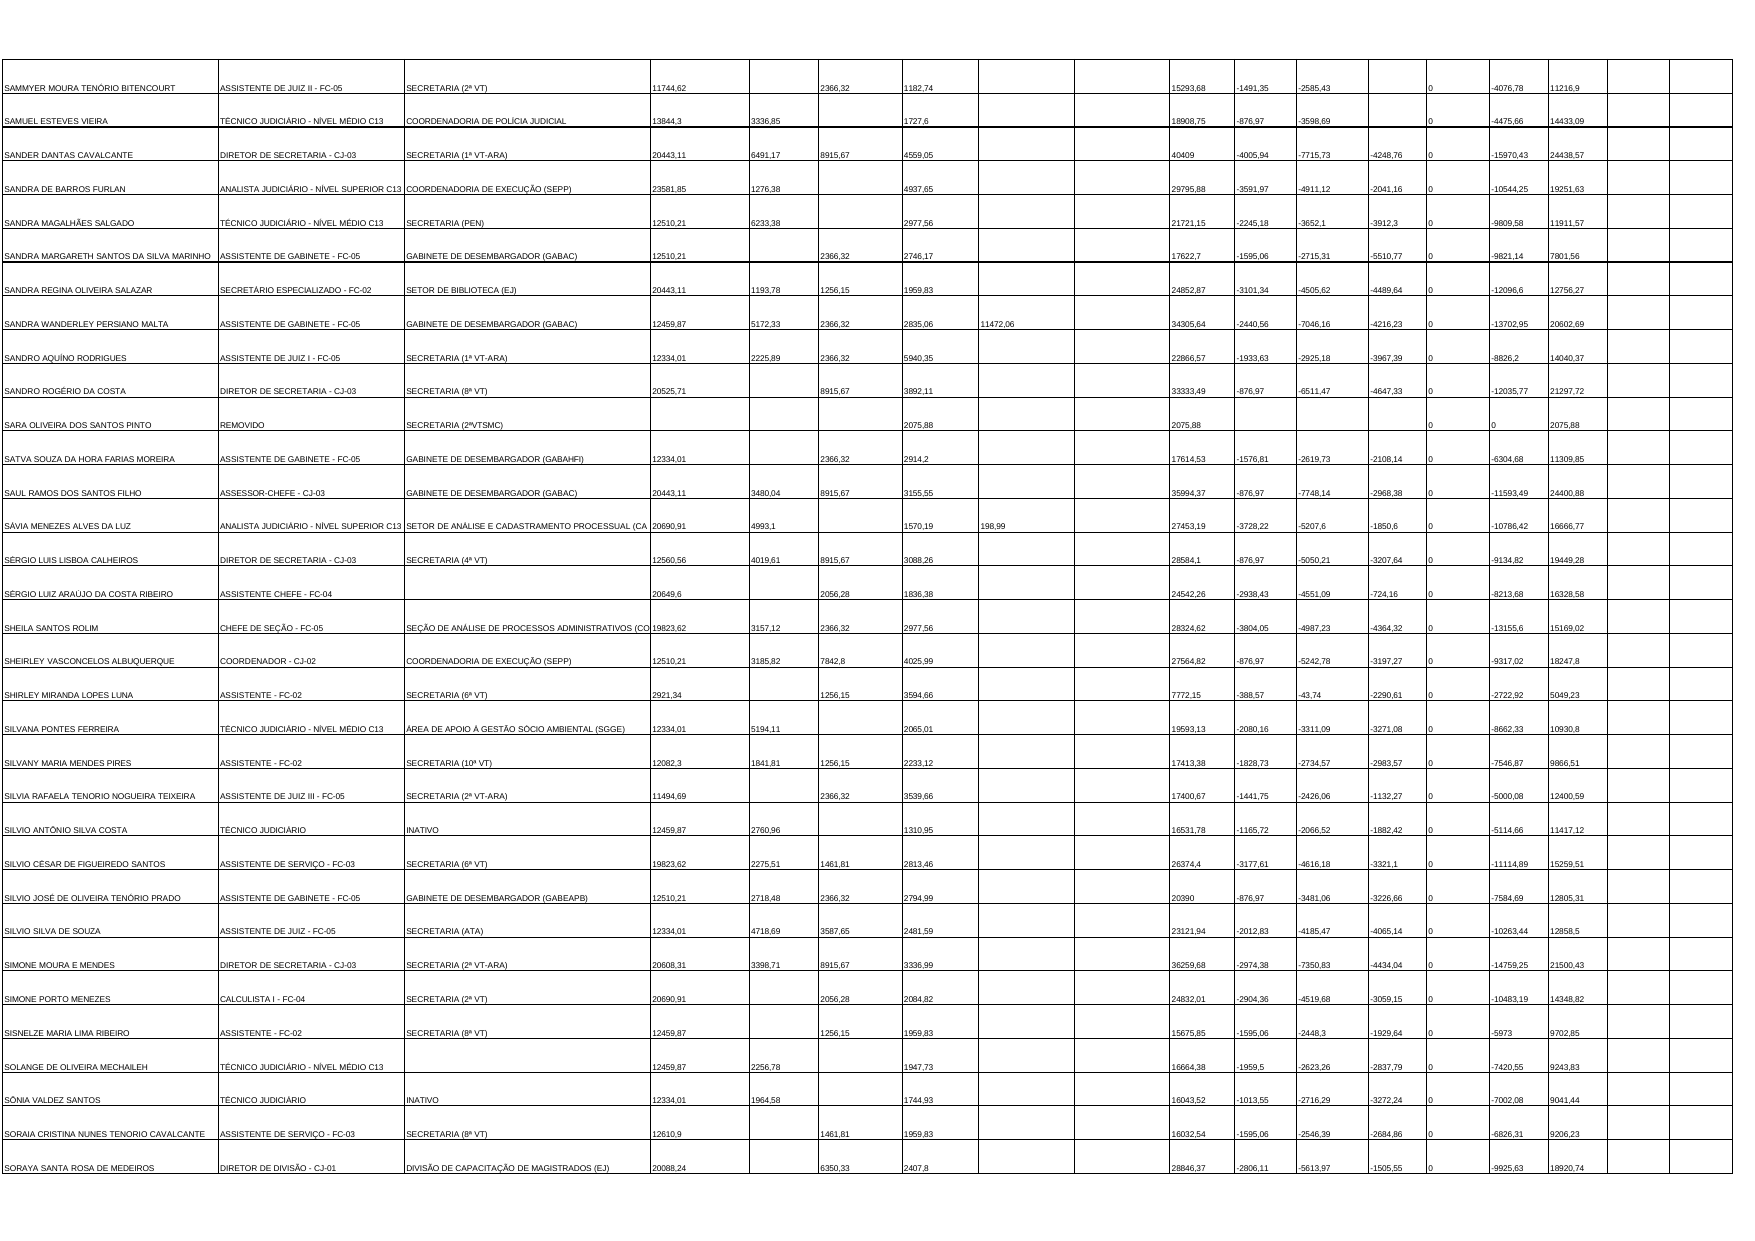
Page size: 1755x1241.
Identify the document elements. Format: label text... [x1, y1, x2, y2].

table_cell 0 [1427, 701, 1489, 734]
table_cell -4065,14 [1369, 904, 1426, 937]
table_cell [1075, 364, 1169, 397]
table_cell GABINETE DE DESEMBARGADOR (GABAC) [405, 296, 650, 329]
table_cell SECRETARIA (1ª VT-ARA) [405, 330, 650, 363]
table_cell [1075, 533, 1169, 565]
table_cell [1608, 263, 1669, 295]
table_cell 4718,69 [750, 904, 818, 937]
table_cell [750, 769, 818, 802]
table_cell 0 [1427, 465, 1489, 498]
table_cell [979, 161, 1074, 194]
table_cell 0 [1427, 364, 1489, 397]
table_cell 26374,4 [1170, 836, 1234, 869]
table_cell SILVANY MARIA MENDES PIRES [3, 735, 218, 768]
table_cell [1670, 634, 1732, 667]
table_cell 2718,48 [750, 870, 818, 903]
table_cell -10544,25 [1490, 161, 1548, 194]
table_cell -4616,18 [1297, 836, 1368, 869]
table_cell 12756,27 [1549, 263, 1607, 295]
table_cell 15259,51 [1549, 836, 1607, 869]
table_cell -13155,6 [1490, 600, 1548, 633]
table_cell ASSISTENTE DE SERVIÇO - FC-03 [219, 836, 404, 869]
table_header SAMMYER MOURA TENÓRIO BITENCOURT [3, 60, 218, 93]
table_cell -5510,77 [1369, 229, 1426, 261]
table_cell 3088,26 [903, 533, 978, 565]
table_cell SILVIO JOSÉ DE OLIVEIRA TENÓRIO PRADO [3, 870, 218, 903]
table_cell 0 [1427, 296, 1489, 329]
table_cell [1670, 330, 1732, 363]
table_cell 6350,33 [819, 1140, 902, 1173]
table_cell -4519,68 [1297, 971, 1368, 1004]
table_cell 0 [1427, 870, 1489, 903]
table_cell -2904,36 [1235, 971, 1296, 1004]
table_cell 11417,12 [1549, 803, 1607, 835]
table_cell SECRETARIA (4ª VT) [405, 533, 650, 565]
table_cell -10263,44 [1490, 904, 1548, 937]
table_cell SILVIO SILVA DE SOUZA [3, 904, 218, 937]
table_cell -7748,14 [1297, 465, 1368, 498]
table_cell 8915,67 [819, 364, 902, 397]
table_cell 18247,8 [1549, 634, 1607, 667]
table_cell 1256,15 [819, 1005, 902, 1038]
table_cell [1670, 735, 1732, 768]
table_cell [1075, 1005, 1169, 1038]
table_cell -3177,61 [1235, 836, 1296, 869]
table_cell TÉCNICO JUDICIÁRIO - NÍVEL MÉDIO C13 [219, 1039, 404, 1072]
table_cell 6233,38 [750, 195, 818, 228]
table_cell 27453,19 [1170, 499, 1234, 532]
table_cell [1075, 600, 1169, 633]
table_cell -2290,61 [1369, 668, 1426, 700]
table_header 15293,68 [1170, 60, 1234, 93]
table_cell 9866,51 [1549, 735, 1607, 768]
table_cell SANDRO ROGÉRIO DA COSTA [3, 364, 218, 397]
table_cell [1608, 1005, 1669, 1038]
table_cell [1608, 904, 1669, 937]
table_cell -1013,55 [1235, 1073, 1296, 1105]
table_cell 20443,11 [651, 128, 749, 160]
table_cell COORDENADOR - CJ-02 [219, 634, 404, 667]
table_cell SETOR DE BIBLIOTECA (EJ) [405, 263, 650, 295]
table_cell -9925,63 [1490, 1140, 1548, 1173]
table_cell [405, 1039, 650, 1072]
table_cell 5049,23 [1549, 668, 1607, 700]
table_cell SILVANA PONTES FERREIRA [3, 701, 218, 734]
table_cell 1256,15 [819, 668, 902, 700]
table_cell 13844,3 [651, 94, 749, 126]
table_cell [979, 803, 1074, 835]
table_cell 4019,61 [750, 533, 818, 565]
table_cell [1608, 94, 1669, 126]
table_cell [1608, 803, 1669, 835]
table_cell SECRETARIA (ATA) [405, 904, 650, 937]
table_cell [1670, 1039, 1732, 1072]
table_cell 0 [1427, 836, 1489, 869]
table_cell [979, 128, 1074, 160]
table_cell -2968,38 [1369, 465, 1426, 498]
table_cell SECRETARIA (2ªVTSMC) [405, 398, 650, 430]
table_cell SIMONE PORTO MENEZES [3, 971, 218, 1004]
table_cell SIMONE MOURA E MENDES [3, 938, 218, 970]
table_cell [1670, 465, 1732, 498]
table_cell [1075, 634, 1169, 667]
table_cell 2914,2 [903, 431, 978, 464]
table_cell [1608, 938, 1669, 970]
table_cell 20525,71 [651, 364, 749, 397]
table_cell 198,99 [979, 499, 1074, 532]
table_cell ANALISTA JUDICIÁRIO - NÍVEL SUPERIOR C13 [219, 161, 404, 194]
table_cell -2080,16 [1235, 701, 1296, 734]
table_cell 12610,9 [651, 1106, 749, 1139]
table_cell SÁVIA MENEZES ALVES DA LUZ [3, 499, 218, 532]
table_cell 0 [1427, 330, 1489, 363]
table_cell [1075, 1140, 1169, 1173]
table_cell [979, 533, 1074, 565]
table_cell -5114,66 [1490, 803, 1548, 835]
table_cell -8213,68 [1490, 566, 1548, 599]
table_cell -7584,69 [1490, 870, 1548, 903]
table_cell [979, 870, 1074, 903]
table_cell [979, 465, 1074, 498]
table_cell -1959,5 [1235, 1039, 1296, 1072]
table_cell [819, 499, 902, 532]
table_cell -3598,69 [1297, 94, 1368, 126]
table_cell -2837,79 [1369, 1039, 1426, 1072]
table_cell [750, 971, 818, 1004]
table_cell 12459,87 [651, 803, 749, 835]
table_cell [1670, 431, 1732, 464]
table_cell -12035,77 [1490, 364, 1548, 397]
table_cell [979, 1039, 1074, 1072]
table_cell -3272,24 [1369, 1073, 1426, 1105]
table_cell INATIVO [405, 1073, 650, 1105]
table_cell 16043,52 [1170, 1073, 1234, 1105]
table_cell SECRETARIA (2ª VT) [405, 971, 650, 1004]
table_cell [1608, 870, 1669, 903]
table_cell 15169,02 [1549, 600, 1607, 633]
table_cell SILVIA RAFAELA TENORIO NOGUEIRA TEIXEIRA [3, 769, 218, 802]
table_cell -1165,72 [1235, 803, 1296, 835]
table_cell 0 [1427, 398, 1489, 430]
table_cell -3591,97 [1235, 161, 1296, 194]
table_cell -10483,19 [1490, 971, 1548, 1004]
table_cell 17413,38 [1170, 735, 1234, 768]
table_cell 12334,01 [651, 330, 749, 363]
table_cell 11494,69 [651, 769, 749, 802]
table_cell [1075, 668, 1169, 700]
table_cell 24832,01 [1170, 971, 1234, 1004]
table_cell [819, 803, 902, 835]
table_cell 2366,32 [819, 431, 902, 464]
table_cell 0 [1427, 195, 1489, 228]
table_cell ASSISTENTE DE GABINETE - FC-05 [219, 870, 404, 903]
table_cell [1297, 398, 1368, 430]
table_cell [1608, 668, 1669, 700]
table_cell [979, 94, 1074, 126]
table_cell ÁREA DE APOIO À GESTÃO SÓCIO AMBIENTAL (SGGE) [405, 701, 650, 734]
table_cell [750, 229, 818, 261]
table_cell 8915,67 [819, 938, 902, 970]
table_cell 1256,15 [819, 263, 902, 295]
table_cell 9243,83 [1549, 1039, 1607, 1072]
table_cell [1670, 769, 1732, 802]
table_cell -3059,15 [1369, 971, 1426, 1004]
table_cell -2619,73 [1297, 431, 1368, 464]
table_cell -876,97 [1235, 465, 1296, 498]
table_cell GABINETE DE DESEMBARGADOR (GABEAPB) [405, 870, 650, 903]
table_cell 20443,11 [651, 263, 749, 295]
table_cell -2925,18 [1297, 330, 1368, 363]
table_cell [1670, 1106, 1732, 1139]
table_cell 2760,96 [750, 803, 818, 835]
table_cell SECRETÁRIO ESPECIALIZADO - FC-02 [219, 263, 404, 295]
table_cell 8915,67 [819, 533, 902, 565]
table_cell [1670, 600, 1732, 633]
table_cell [1235, 398, 1296, 430]
table_cell 20690,91 [651, 499, 749, 532]
table_cell 1461,81 [819, 1106, 902, 1139]
table_cell -1933,63 [1235, 330, 1296, 363]
table_cell 36259,68 [1170, 938, 1234, 970]
table_cell 2366,32 [819, 330, 902, 363]
table_cell -13702,95 [1490, 296, 1548, 329]
table_cell 28324,62 [1170, 600, 1234, 633]
table_cell COORDENADORIA DE POLÍCIA JUDICIAL [405, 94, 650, 126]
table_cell 14433,09 [1549, 94, 1607, 126]
table_cell 9702,85 [1549, 1005, 1607, 1038]
table_cell -1505,55 [1369, 1140, 1426, 1173]
table_cell SORAIA CRISTINA NUNES TENORIO CAVALCANTE [3, 1106, 218, 1139]
table_cell -388,57 [1235, 668, 1296, 700]
table_cell -2426,06 [1297, 769, 1368, 802]
table_cell 0 [1427, 566, 1489, 599]
table_cell [819, 1073, 902, 1105]
table_cell [819, 195, 902, 228]
table_cell [1075, 566, 1169, 599]
table_cell -3728,22 [1235, 499, 1296, 532]
table_cell [1670, 1005, 1732, 1038]
table_cell -2806,11 [1235, 1140, 1296, 1173]
table_cell 2075,88 [1549, 398, 1607, 430]
table_cell SANDRA MARGARETH SANTOS DA SILVA MARINHO [3, 229, 218, 261]
table_cell 1836,38 [903, 566, 978, 599]
table_cell SANDRA REGINA OLIVEIRA SALAZAR [3, 263, 218, 295]
table_cell [1608, 128, 1669, 160]
table_header SECRETARIA (2ª VT) [405, 60, 650, 93]
table_cell [1608, 735, 1669, 768]
table_cell -6511,47 [1297, 364, 1368, 397]
table_cell -9809,58 [1490, 195, 1548, 228]
table_cell 17400,67 [1170, 769, 1234, 802]
table_cell [1670, 128, 1732, 160]
table_cell SAUL RAMOS DOS SANTOS FILHO [3, 465, 218, 498]
table_cell -4364,32 [1369, 600, 1426, 633]
table_cell SANDRA WANDERLEY PERSIANO MALTA [3, 296, 218, 329]
table_cell TÉCNICO JUDICIÁRIO [219, 803, 404, 835]
table_cell 12858,5 [1549, 904, 1607, 937]
table_cell [1075, 195, 1169, 228]
table_cell [819, 701, 902, 734]
table_cell 3155,55 [903, 465, 978, 498]
table_cell 2225,89 [750, 330, 818, 363]
table_cell [979, 971, 1074, 1004]
table_cell -1850,6 [1369, 499, 1426, 532]
table_cell 0 [1427, 533, 1489, 565]
table_cell [405, 566, 650, 599]
table_cell 0 [1427, 263, 1489, 295]
table_cell [1075, 836, 1169, 869]
table_cell -4216,23 [1369, 296, 1426, 329]
table_cell -2716,29 [1297, 1073, 1368, 1105]
table_cell 19449,28 [1549, 533, 1607, 565]
table_cell 8915,67 [819, 465, 902, 498]
table_cell [979, 330, 1074, 363]
table_cell 12510,21 [651, 229, 749, 261]
table_cell -5242,78 [1297, 634, 1368, 667]
table_cell [1369, 398, 1426, 430]
table_cell 19823,62 [651, 836, 749, 869]
table_cell 2481,59 [903, 904, 978, 937]
table_cell [1075, 465, 1169, 498]
table_cell 12510,21 [651, 634, 749, 667]
table_cell [1608, 769, 1669, 802]
table_cell 21297,72 [1549, 364, 1607, 397]
table_cell 12334,01 [651, 431, 749, 464]
table_cell [1369, 94, 1426, 126]
table_cell -43,74 [1297, 668, 1368, 700]
table_cell -5207,6 [1297, 499, 1368, 532]
table_cell [651, 398, 749, 430]
table_header -4076,78 [1490, 60, 1548, 93]
table_cell -876,97 [1235, 634, 1296, 667]
table_cell [1075, 735, 1169, 768]
table_cell 2921,34 [651, 668, 749, 700]
table_cell ASSISTENTE - FC-02 [219, 668, 404, 700]
table_cell 0 [1427, 431, 1489, 464]
table_cell [979, 195, 1074, 228]
table_cell COORDENADORIA DE EXECUÇÃO (SEPP) [405, 634, 650, 667]
table_cell [1670, 229, 1732, 261]
table_cell 1959,83 [903, 1106, 978, 1139]
table_cell [1075, 1073, 1169, 1105]
table_cell -2974,38 [1235, 938, 1296, 970]
table_cell ASSISTENTE DE GABINETE - FC-05 [219, 229, 404, 261]
table_cell 1570,19 [903, 499, 978, 532]
table_cell -2440,56 [1235, 296, 1296, 329]
table_cell 5194,11 [750, 701, 818, 734]
table_cell [1608, 296, 1669, 329]
table_cell 9041,44 [1549, 1073, 1607, 1105]
table_cell [1608, 1140, 1669, 1173]
table_cell 12082,3 [651, 735, 749, 768]
table_cell -1929,64 [1369, 1005, 1426, 1038]
table_cell -3226,66 [1369, 870, 1426, 903]
table_cell DIRETOR DE SECRETARIA - CJ-03 [219, 364, 404, 397]
table_cell [979, 1140, 1074, 1173]
table_header ASSISTENTE DE JUIZ II - FC-05 [219, 60, 404, 93]
table_cell -1595,06 [1235, 1106, 1296, 1139]
table_cell -2938,43 [1235, 566, 1296, 599]
table_cell 1276,38 [750, 161, 818, 194]
table_cell 1841,81 [750, 735, 818, 768]
table_cell ASSISTENTE DE SERVIÇO - FC-03 [219, 1106, 404, 1139]
table_cell -1132,27 [1369, 769, 1426, 802]
table_cell [1608, 971, 1669, 1004]
table_cell [1670, 94, 1732, 126]
table_cell [1670, 1073, 1732, 1105]
table_cell 20443,11 [651, 465, 749, 498]
table_cell -3207,64 [1369, 533, 1426, 565]
table_cell -3311,09 [1297, 701, 1368, 734]
table_cell 3398,71 [750, 938, 818, 970]
table_cell [1670, 533, 1732, 565]
table_cell [1670, 836, 1732, 869]
table_cell [1075, 398, 1169, 430]
table_cell 2256,78 [750, 1039, 818, 1072]
table_cell [1608, 1106, 1669, 1139]
table_cell SHEILA SANTOS ROLIM [3, 600, 218, 633]
table_cell [1075, 330, 1169, 363]
table_cell SECRETARIA (8ª VT) [405, 1005, 650, 1038]
table_cell SECRETARIA (6ª VT) [405, 668, 650, 700]
table_cell -3967,39 [1369, 330, 1426, 363]
table_cell 4937,65 [903, 161, 978, 194]
table_cell 2794,99 [903, 870, 978, 903]
table_cell 0 [1427, 735, 1489, 768]
table_cell 1193,78 [750, 263, 818, 295]
table_cell -4987,23 [1297, 600, 1368, 633]
table_cell SECRETARIA (6ª VT) [405, 836, 650, 869]
table_header 1182,74 [903, 60, 978, 93]
table_cell -8662,33 [1490, 701, 1548, 734]
table_cell -4551,09 [1297, 566, 1368, 599]
table_cell [1075, 870, 1169, 903]
table_cell [1075, 769, 1169, 802]
table_header [1075, 60, 1169, 93]
table_cell 1256,15 [819, 735, 902, 768]
table_cell SÔNIA VALDEZ SANTOS [3, 1073, 218, 1105]
table_cell -9821,14 [1490, 229, 1548, 261]
table_cell DIRETOR DE SECRETARIA - CJ-03 [219, 938, 404, 970]
table_cell -12096,6 [1490, 263, 1548, 295]
table_cell -876,97 [1235, 94, 1296, 126]
table_cell SECRETARIA (10ª VT) [405, 735, 650, 768]
table_cell -2722,92 [1490, 668, 1548, 700]
table_cell 0 [1427, 769, 1489, 802]
table_cell 8915,67 [819, 128, 902, 160]
table_cell 0 [1427, 128, 1489, 160]
table_cell 5172,33 [750, 296, 818, 329]
table_cell -2684,86 [1369, 1106, 1426, 1139]
table_cell [1670, 364, 1732, 397]
table_cell 29795,88 [1170, 161, 1234, 194]
table_cell 27564,82 [1170, 634, 1234, 667]
table_cell 2366,32 [819, 769, 902, 802]
table_cell 16531,78 [1170, 803, 1234, 835]
table_cell 18920,74 [1549, 1140, 1607, 1173]
table_cell [979, 634, 1074, 667]
table_cell 17622,7 [1170, 229, 1234, 261]
table_cell -4647,33 [1369, 364, 1426, 397]
table_cell 2366,32 [819, 296, 902, 329]
table_cell -2108,14 [1369, 431, 1426, 464]
table_cell -1595,06 [1235, 229, 1296, 261]
table_cell ASSISTENTE CHEFE - FC-04 [219, 566, 404, 599]
table_cell -2066,52 [1297, 803, 1368, 835]
table_cell [750, 1005, 818, 1038]
table_header [979, 60, 1074, 93]
table_cell [1075, 938, 1169, 970]
table_cell -3912,3 [1369, 195, 1426, 228]
table_cell 0 [1427, 1005, 1489, 1038]
table_cell 3587,65 [819, 904, 902, 937]
table_cell 12459,87 [651, 1039, 749, 1072]
table_cell 0 [1427, 971, 1489, 1004]
table_cell -1576,81 [1235, 431, 1296, 464]
table_cell -11593,49 [1490, 465, 1548, 498]
table_cell -1441,75 [1235, 769, 1296, 802]
table_cell TÉCNICO JUDICIÁRIO - NÍVEL MÉDIO C13 [219, 701, 404, 734]
table_cell [1608, 364, 1669, 397]
table_cell 12334,01 [651, 1073, 749, 1105]
table_cell [979, 1005, 1074, 1038]
table_cell SILVIO CÉSAR DE FIGUEIREDO SANTOS [3, 836, 218, 869]
table_cell 0 [1427, 600, 1489, 633]
table_cell 2075,88 [1170, 398, 1234, 430]
table_cell TÉCNICO JUDICIÁRIO - NÍVEL MÉDIO C13 [219, 195, 404, 228]
table_cell SECRETARIA (1ª VT-ARA) [405, 128, 650, 160]
table_cell 4993,1 [750, 499, 818, 532]
table_cell -7002,08 [1490, 1073, 1548, 1105]
table_cell [1670, 870, 1732, 903]
table_cell 40409 [1170, 128, 1234, 160]
table_cell [979, 600, 1074, 633]
table_cell 0 [1427, 94, 1489, 126]
table_cell [1075, 229, 1169, 261]
table_cell [979, 735, 1074, 768]
table_header 11216,9 [1549, 60, 1607, 93]
table_cell ASSISTENTE DE GABINETE - FC-05 [219, 296, 404, 329]
table_cell 2233,12 [903, 735, 978, 768]
table_cell -2448,3 [1297, 1005, 1368, 1038]
table_header [1670, 60, 1732, 93]
table_cell SECRETARIA (2ª VT-ARA) [405, 769, 650, 802]
table_cell -3652,1 [1297, 195, 1368, 228]
table_cell -3101,34 [1235, 263, 1296, 295]
table_cell 2366,32 [819, 870, 902, 903]
table_cell SILVIO ANTÔNIO SILVA COSTA [3, 803, 218, 835]
table_cell ASSISTENTE DE GABINETE - FC-05 [219, 431, 404, 464]
table_cell 2056,28 [819, 566, 902, 599]
table_cell [1608, 836, 1669, 869]
table_cell [979, 836, 1074, 869]
table_cell [1608, 229, 1669, 261]
table_cell 1310,95 [903, 803, 978, 835]
table_cell [1608, 398, 1669, 430]
table_cell -9134,82 [1490, 533, 1548, 565]
table_cell [979, 398, 1074, 430]
table_cell -4005,94 [1235, 128, 1296, 160]
table_cell [1075, 431, 1169, 464]
table_cell [1670, 668, 1732, 700]
table_cell [1075, 296, 1169, 329]
table_cell 0 [1427, 1140, 1489, 1173]
table_cell 7801,56 [1549, 229, 1607, 261]
table_cell 22866,57 [1170, 330, 1234, 363]
table_cell 28846,37 [1170, 1140, 1234, 1173]
table_cell [1608, 600, 1669, 633]
table_cell [979, 938, 1074, 970]
table_cell [979, 769, 1074, 802]
table_cell TÉCNICO JUDICIÁRIO - NÍVEL MÉDIO C13 [219, 94, 404, 126]
table_cell 23121,94 [1170, 904, 1234, 937]
table_cell 12334,01 [651, 904, 749, 937]
table_cell ANALISTA JUDICIÁRIO - NÍVEL SUPERIOR C13 [219, 499, 404, 532]
table_cell 17614,53 [1170, 431, 1234, 464]
table_cell 24852,87 [1170, 263, 1234, 295]
table_cell [1608, 1073, 1669, 1105]
table_cell 21721,15 [1170, 195, 1234, 228]
table_cell [1670, 803, 1732, 835]
table_cell [819, 94, 902, 126]
table_cell DIRETOR DE SECRETARIA - CJ-03 [219, 128, 404, 160]
table_cell 19251,63 [1549, 161, 1607, 194]
table_cell 3336,85 [750, 94, 818, 126]
table_cell -3804,05 [1235, 600, 1296, 633]
table_cell SÉRGIO LUIS LISBOA CALHEIROS [3, 533, 218, 565]
table_header 2366,32 [819, 60, 902, 93]
table_cell [819, 398, 902, 430]
table_cell 2075,88 [903, 398, 978, 430]
table_cell 2835,06 [903, 296, 978, 329]
table_cell 19593,13 [1170, 701, 1234, 734]
table_cell 12400,59 [1549, 769, 1607, 802]
table_cell 16666,77 [1549, 499, 1607, 532]
table_cell 24400,88 [1549, 465, 1607, 498]
table_cell 5940,35 [903, 330, 978, 363]
table_cell 0 [1427, 1106, 1489, 1139]
table_cell [1608, 533, 1669, 565]
table_cell [1608, 465, 1669, 498]
table_cell -9317,02 [1490, 634, 1548, 667]
table_cell [1075, 971, 1169, 1004]
table_cell [1075, 1106, 1169, 1139]
table_cell 35994,37 [1170, 465, 1234, 498]
table_cell SEÇÃO DE ANÁLISE DE PROCESSOS ADMINISTRATIVOS (CO [405, 600, 650, 633]
table_cell 2977,56 [903, 195, 978, 228]
table_cell -5613,97 [1297, 1140, 1368, 1173]
table_cell ASSESSOR-CHEFE - CJ-03 [219, 465, 404, 498]
table_cell -7350,83 [1297, 938, 1368, 970]
table_cell [819, 1039, 902, 1072]
table_cell SANDRO AQUÍNO RODRIGUES [3, 330, 218, 363]
table_cell 23581,85 [651, 161, 749, 194]
table_cell TÉCNICO JUDICIÁRIO [219, 1073, 404, 1105]
table_cell 3480,04 [750, 465, 818, 498]
table_cell -10786,42 [1490, 499, 1548, 532]
table_cell SECRETARIA (8ª VT) [405, 1106, 650, 1139]
table_cell 12459,87 [651, 296, 749, 329]
table_cell 16032,54 [1170, 1106, 1234, 1139]
table_cell 20690,91 [651, 971, 749, 1004]
table_cell [750, 1106, 818, 1139]
table_cell -3197,27 [1369, 634, 1426, 667]
table_cell 19823,62 [651, 600, 749, 633]
table_cell 0 [1427, 803, 1489, 835]
table_header -1491,35 [1235, 60, 1296, 93]
table_cell ASSISTENTE DE JUIZ - FC-05 [219, 904, 404, 937]
table_cell 12805,31 [1549, 870, 1607, 903]
table_cell -2012,83 [1235, 904, 1296, 937]
table_cell [1075, 499, 1169, 532]
table_cell 2746,17 [903, 229, 978, 261]
table_cell ASSISTENTE - FC-02 [219, 1005, 404, 1038]
table_cell GABINETE DE DESEMBARGADOR (GABAC) [405, 229, 650, 261]
table_cell DIRETOR DE DIVISÃO - CJ-01 [219, 1140, 404, 1173]
table_cell 12459,87 [651, 1005, 749, 1038]
table_cell -7546,87 [1490, 735, 1548, 768]
table_cell CHEFE DE SEÇÃO - FC-05 [219, 600, 404, 633]
table_cell [1075, 94, 1169, 126]
table_cell [1075, 701, 1169, 734]
table_cell 9206,23 [1549, 1106, 1607, 1139]
table_cell [1670, 499, 1732, 532]
table_cell -2983,57 [1369, 735, 1426, 768]
table_cell DIVISÃO DE CAPACITAÇÃO DE MAGISTRADOS (EJ) [405, 1140, 650, 1173]
table_cell -5050,21 [1297, 533, 1368, 565]
table_cell -14759,25 [1490, 938, 1548, 970]
table_cell -7046,16 [1297, 296, 1368, 329]
table_cell SATVA SOUZA DA HORA FARIAS MOREIRA [3, 431, 218, 464]
table_cell [1608, 566, 1669, 599]
table_cell 24438,57 [1549, 128, 1607, 160]
table_cell SAMUEL ESTEVES VIEIRA [3, 94, 218, 126]
table_cell [979, 229, 1074, 261]
table_cell 21500,43 [1549, 938, 1607, 970]
table_cell [1670, 263, 1732, 295]
table_header 11744,62 [651, 60, 749, 93]
table_cell -4434,04 [1369, 938, 1426, 970]
table_cell [1670, 195, 1732, 228]
table_cell [979, 1073, 1074, 1105]
table_cell 15675,85 [1170, 1005, 1234, 1038]
table_cell 12510,21 [651, 195, 749, 228]
table_cell -1882,42 [1369, 803, 1426, 835]
table_cell [1075, 904, 1169, 937]
table_cell [1608, 195, 1669, 228]
table_cell [1670, 971, 1732, 1004]
table_cell [1670, 904, 1732, 937]
table_cell 12334,01 [651, 701, 749, 734]
table_cell -3481,06 [1297, 870, 1368, 903]
table_cell -5000,08 [1490, 769, 1548, 802]
table_cell SÉRGIO LUIZ ARAÚJO DA COSTA RIBEIRO [3, 566, 218, 599]
table_cell SOLANGE DE OLIVEIRA MECHAILEH [3, 1039, 218, 1072]
table_cell 11472,06 [979, 296, 1074, 329]
table_cell 20608,31 [651, 938, 749, 970]
table_cell SETOR DE ANÁLISE E CADASTRAMENTO PROCESSUAL (CA [405, 499, 650, 532]
table_cell 20390 [1170, 870, 1234, 903]
table_header 0 [1427, 60, 1489, 93]
table_cell 2407,8 [903, 1140, 978, 1173]
table_cell -1595,06 [1235, 1005, 1296, 1038]
table_cell ASSISTENTE - FC-02 [219, 735, 404, 768]
table_cell [1670, 1140, 1732, 1173]
table_cell [1608, 701, 1669, 734]
table_cell 11309,85 [1549, 431, 1607, 464]
table_cell 10930,8 [1549, 701, 1607, 734]
table_cell [1608, 431, 1669, 464]
table_cell 14040,37 [1549, 330, 1607, 363]
table_cell 7772,15 [1170, 668, 1234, 700]
table_cell REMOVIDO [219, 398, 404, 430]
table_cell -6304,68 [1490, 431, 1548, 464]
table_cell 20649,6 [651, 566, 749, 599]
table_cell [1075, 1039, 1169, 1072]
table_cell 1461,81 [819, 836, 902, 869]
table_cell 2275,51 [750, 836, 818, 869]
table_cell 2056,28 [819, 971, 902, 1004]
table_cell 2084,82 [903, 971, 978, 1004]
table_cell 3336,99 [903, 938, 978, 970]
table_cell [750, 398, 818, 430]
table_cell 2366,32 [819, 229, 902, 261]
table_cell -15970,43 [1490, 128, 1548, 160]
table_cell -6826,31 [1490, 1106, 1548, 1139]
table_cell [750, 364, 818, 397]
table_cell -2623,26 [1297, 1039, 1368, 1072]
table_cell GABINETE DE DESEMBARGADOR (GABAHFI) [405, 431, 650, 464]
table_cell [1075, 803, 1169, 835]
table_cell [1670, 701, 1732, 734]
table_cell 1964,58 [750, 1073, 818, 1105]
table_header -2585,43 [1297, 60, 1368, 93]
table_cell 0 [1427, 1073, 1489, 1105]
table_cell 20602,69 [1549, 296, 1607, 329]
table_cell [1608, 161, 1669, 194]
table_cell 0 [1427, 1039, 1489, 1072]
table_cell -2715,31 [1297, 229, 1368, 261]
table_cell [979, 431, 1074, 464]
table_cell [819, 161, 902, 194]
table_cell -3271,08 [1369, 701, 1426, 734]
table_cell 2065,01 [903, 701, 978, 734]
table_cell -724,16 [1369, 566, 1426, 599]
table_cell -2546,39 [1297, 1106, 1368, 1139]
table_cell [750, 566, 818, 599]
table_cell SISNELZE MARIA LIMA RIBEIRO [3, 1005, 218, 1038]
table_cell [1670, 938, 1732, 970]
table_cell -4505,62 [1297, 263, 1368, 295]
table_cell -2041,16 [1369, 161, 1426, 194]
table_cell [979, 364, 1074, 397]
table_cell -7420,55 [1490, 1039, 1548, 1072]
table_cell 11911,57 [1549, 195, 1607, 228]
table_cell [1670, 566, 1732, 599]
table_cell 3157,12 [750, 600, 818, 633]
table_cell 14348,82 [1549, 971, 1607, 1004]
table_cell SANDRA DE BARROS FURLAN [3, 161, 218, 194]
table_cell 1744,93 [903, 1073, 978, 1105]
table_cell 1727,6 [903, 94, 978, 126]
table_cell 4559,05 [903, 128, 978, 160]
table_cell [1608, 499, 1669, 532]
table_header [1608, 60, 1669, 93]
table_cell [1075, 128, 1169, 160]
table_cell SANDRA MAGALHÃES SALGADO [3, 195, 218, 228]
table_cell -4185,47 [1297, 904, 1368, 937]
table_cell 3594,66 [903, 668, 978, 700]
table_cell 4025,99 [903, 634, 978, 667]
table_cell [979, 1106, 1074, 1139]
table_cell -876,97 [1235, 870, 1296, 903]
table_cell -4489,64 [1369, 263, 1426, 295]
table_cell -2734,57 [1297, 735, 1368, 768]
table_cell [750, 1140, 818, 1173]
table_cell 0 [1427, 938, 1489, 970]
table_cell -2245,18 [1235, 195, 1296, 228]
table_cell 1959,83 [903, 1005, 978, 1038]
table_cell 0 [1427, 904, 1489, 937]
table_cell -4475,66 [1490, 94, 1548, 126]
table_cell SHEIRLEY VASCONCELOS ALBUQUERQUE [3, 634, 218, 667]
table_cell INATIVO [405, 803, 650, 835]
table_cell 18908,75 [1170, 94, 1234, 126]
table_cell 3892,11 [903, 364, 978, 397]
table_cell 0 [1427, 161, 1489, 194]
table_cell [1075, 161, 1169, 194]
table_cell 16328,58 [1549, 566, 1607, 599]
table_cell [979, 263, 1074, 295]
table_cell [1608, 330, 1669, 363]
table_cell 34305,64 [1170, 296, 1234, 329]
table_cell 0 [1427, 668, 1489, 700]
table_cell 0 [1427, 499, 1489, 532]
table_cell 3539,66 [903, 769, 978, 802]
table_cell [1670, 296, 1732, 329]
table_cell 0 [1490, 398, 1548, 430]
table_cell SARA OLIVEIRA DOS SANTOS PINTO [3, 398, 218, 430]
table_cell 2813,46 [903, 836, 978, 869]
table_header [1369, 60, 1426, 93]
table_cell -1828,73 [1235, 735, 1296, 768]
table_cell 7842,8 [819, 634, 902, 667]
table_cell [1075, 263, 1169, 295]
table_cell -876,97 [1235, 533, 1296, 565]
table_cell -7715,73 [1297, 128, 1368, 160]
table_cell [1608, 1039, 1669, 1072]
table_cell -4911,12 [1297, 161, 1368, 194]
table_cell [979, 668, 1074, 700]
table_cell CALCULISTA I - FC-04 [219, 971, 404, 1004]
table_cell -8826,2 [1490, 330, 1548, 363]
table_cell 20088,24 [651, 1140, 749, 1173]
table_cell 0 [1427, 634, 1489, 667]
table_cell -11114,89 [1490, 836, 1548, 869]
table_cell [1670, 161, 1732, 194]
table_cell 12510,21 [651, 870, 749, 903]
table_cell SHIRLEY MIRANDA LOPES LUNA [3, 668, 218, 700]
table_cell 12560,56 [651, 533, 749, 565]
table_cell 6491,17 [750, 128, 818, 160]
table_cell COORDENADORIA DE EXECUÇÃO (SEPP) [405, 161, 650, 194]
table_cell 33333,49 [1170, 364, 1234, 397]
table_cell 16664,38 [1170, 1039, 1234, 1072]
table_cell [750, 431, 818, 464]
table_cell -3321,1 [1369, 836, 1426, 869]
table_cell 1947,73 [903, 1039, 978, 1072]
table_cell SORAYA SANTA ROSA DE MEDEIROS [3, 1140, 218, 1173]
table_cell 0 [1427, 229, 1489, 261]
table_cell [979, 566, 1074, 599]
table_cell 1959,83 [903, 263, 978, 295]
table_cell -5973 [1490, 1005, 1548, 1038]
table_cell GABINETE DE DESEMBARGADOR (GABAC) [405, 465, 650, 498]
table_cell DIRETOR DE SECRETARIA - CJ-03 [219, 533, 404, 565]
table_cell SECRETARIA (PEN) [405, 195, 650, 228]
table_cell [979, 701, 1074, 734]
table_cell [750, 668, 818, 700]
table_cell 28584,1 [1170, 533, 1234, 565]
table_cell SECRETARIA (8ª VT) [405, 364, 650, 397]
table_cell SANDER DANTAS CAVALCANTE [3, 128, 218, 160]
table_cell 2977,56 [903, 600, 978, 633]
table_cell SECRETARIA (2ª VT-ARA) [405, 938, 650, 970]
table_cell -876,97 [1235, 364, 1296, 397]
table_header [750, 60, 818, 93]
table_cell 2366,32 [819, 600, 902, 633]
table_cell ASSISTENTE DE JUIZ III - FC-05 [219, 769, 404, 802]
table_cell ASSISTENTE DE JUIZ I - FC-05 [219, 330, 404, 363]
table_cell [979, 904, 1074, 937]
table_cell [1670, 398, 1732, 430]
table_cell [1608, 634, 1669, 667]
table_cell 3185,82 [750, 634, 818, 667]
table_cell -4248,76 [1369, 128, 1426, 160]
table_cell 24542,26 [1170, 566, 1234, 599]
